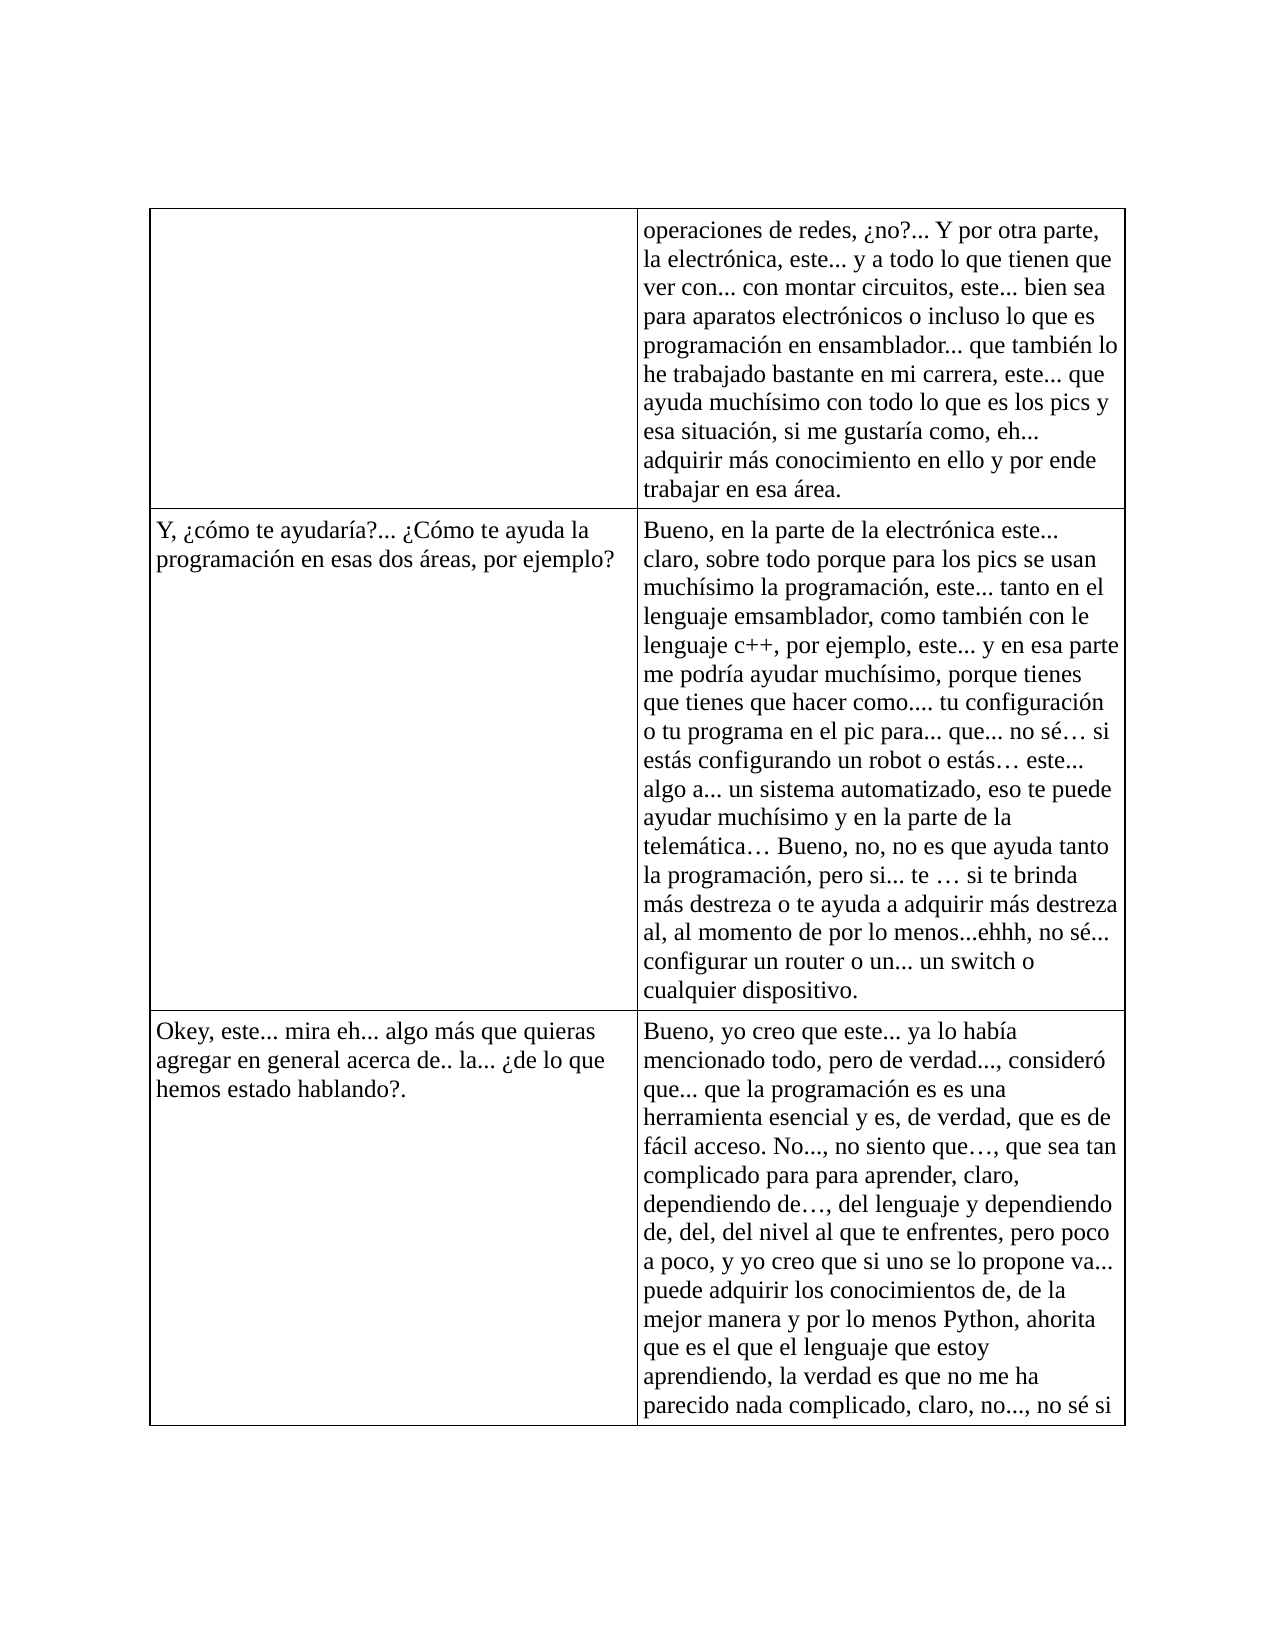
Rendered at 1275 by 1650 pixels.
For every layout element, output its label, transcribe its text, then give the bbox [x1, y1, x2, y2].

table_cell Bueno, en la parte de la electrónica este... claro, sobre todo porque para los pics se usan muchísimo la programación, este... tanto en el lenguaje emsamblador, como también con le lenguaje c++, por ejemplo, este... y en esa parte me podría ayudar muchísimo, porque tienes que tienes que hacer como.... tu configuración o tu programa en el pic para... que... no sé… si estás configurando un robot o estás… este... algo a... un sistema automatizado, eso te puede ayudar muchísimo y en la parte de la telemática… Bueno, no, no es que ayuda tanto la programación, pero si... te … si te brinda más destreza o te ayuda a adquirir más destreza al, al momento de por lo menos...ehhh, no sé... configurar un router o un... un switch o cualquier dispositivo. [638, 509, 1124, 1009]
table_cell [151, 209, 637, 508]
table_cell Y, ¿cómo te ayudaría?... ¿Cómo te ayuda la programación en esas dos áreas, por ejemplo? [151, 509, 637, 1009]
table_cell operaciones de redes, ¿no?... Y por otra parte, la electrónica, este... y a todo lo que tienen que ver con... con montar circuitos, este... bien sea para aparatos electrónicos o incluso lo que es programación en ensamblador... que también lo he trabajado bastante en mi carrera, este... que ayuda muchísimo con todo lo que es los pics y esa situación, si me gustaría como, eh... adquirir más conocimiento en ello y por ende trabajar en esa área. [638, 209, 1124, 508]
table_cell Okey, este... mira eh... algo más que quieras agregar en general acerca de.. la... ¿de lo que hemos estado hablando?. [151, 1011, 637, 1424]
table_cell Bueno, yo creo que este... ya lo había mencionado todo, pero de verdad..., consideró que... que la programación es es una herramienta esencial y es, de verdad, que es de fácil acceso. No..., no siento que…, que sea tan complicado para para aprender, claro, dependiendo de…, del lenguaje y dependiendo de, del, del nivel al que te enfrentes, pero poco a poco, y yo creo que si uno se lo propone va... puede adquirir los conocimientos de, de la mejor manera y por lo menos Python, ahorita que es el que el lenguaje que estoy aprendiendo, la verdad es que no me ha parecido nada complicado, claro, no..., no sé si [638, 1011, 1124, 1424]
